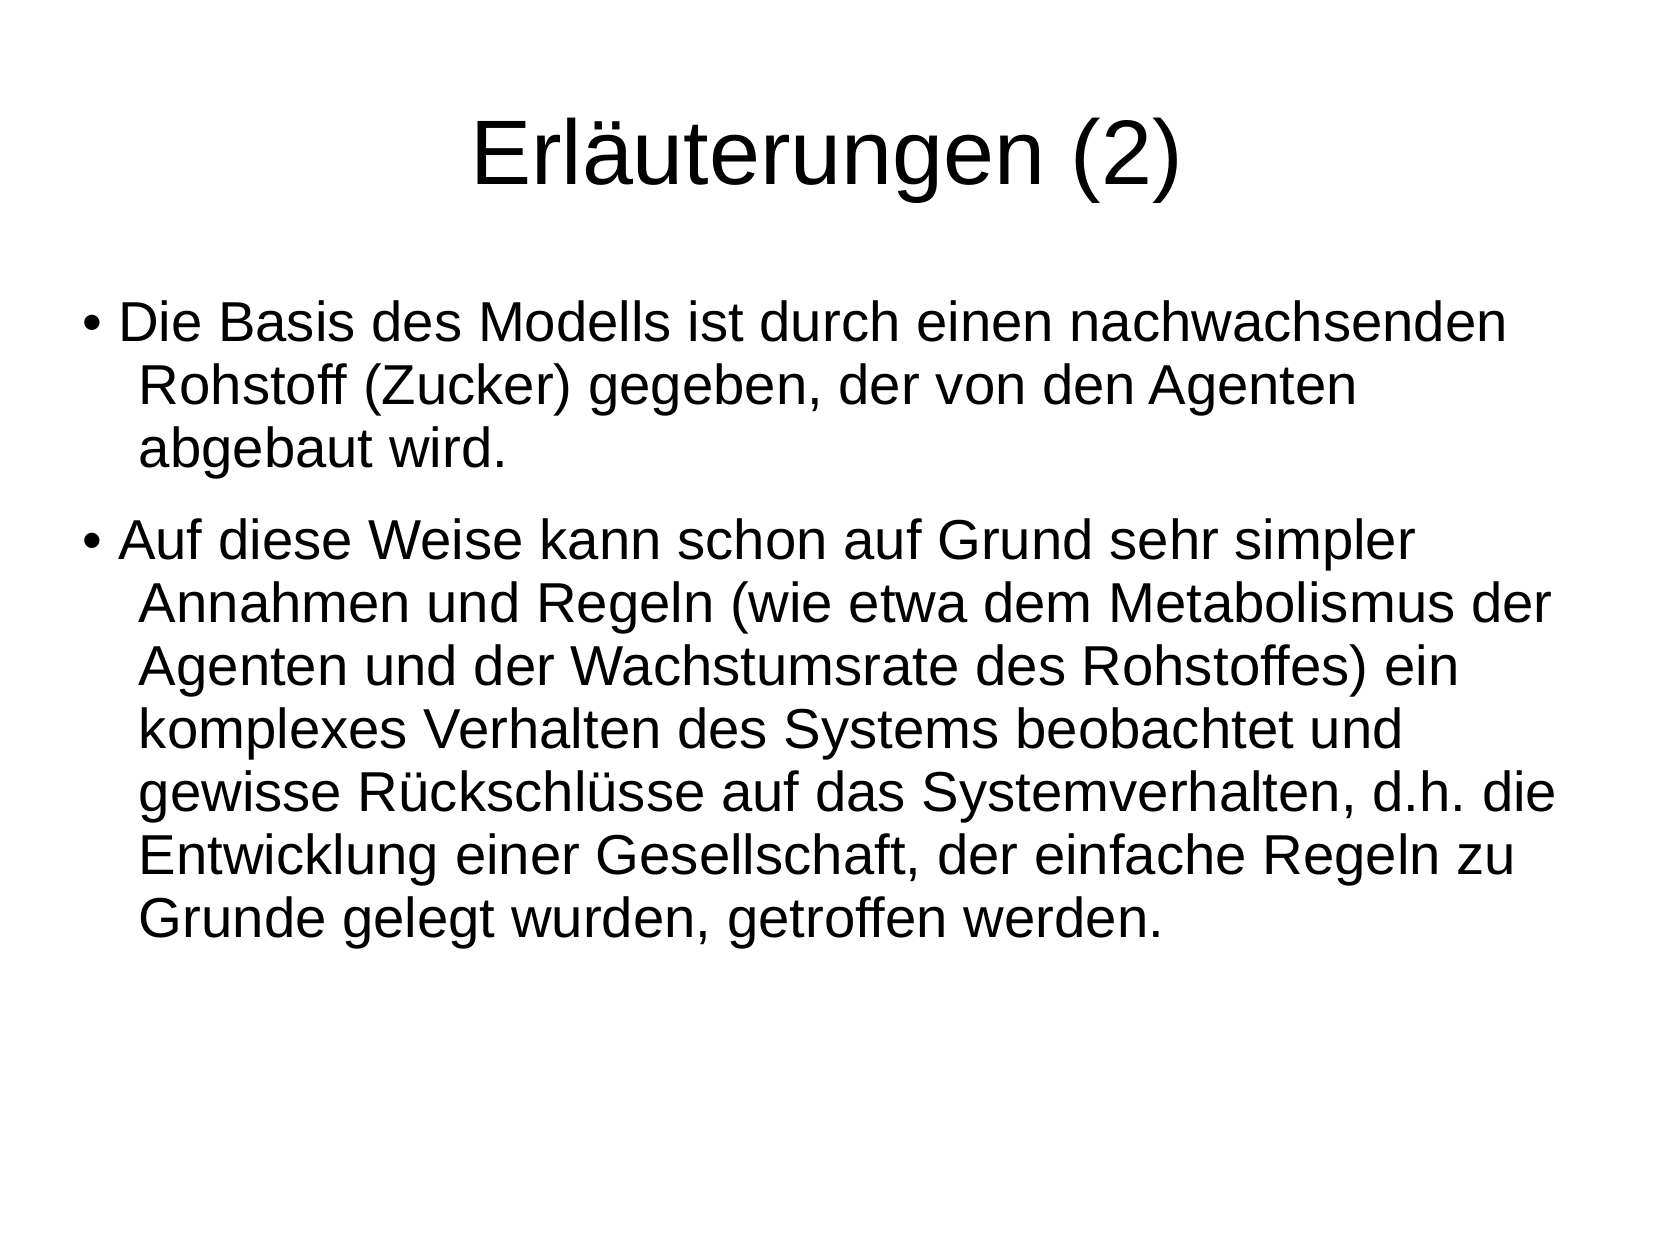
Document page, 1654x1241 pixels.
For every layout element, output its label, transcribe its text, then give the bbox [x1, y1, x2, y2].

list • Die Basis des Modells ist durch einen nachwachsenden Rohstoff (Zucker) gegeben, der von den Agenten abgebaut wird. • Auf diese Weise kann schon auf Grund sehr simpler Annahmen und Regeln (wie etwa dem Metabolismus der Agenten und der Wachstumsrate des Rohstoffes) ein komplexes Verhalten des Systems beobachtet und gewisse Rückschlüsse auf das Systemverhalten, d.h. die Entwicklung einer Gesellschaft, der einfache Regeln zu Grunde gelegt wurden, getroffen werden. [82, 290, 1571, 1109]
title Erläuterungen (2) [82, 56, 1571, 250]
